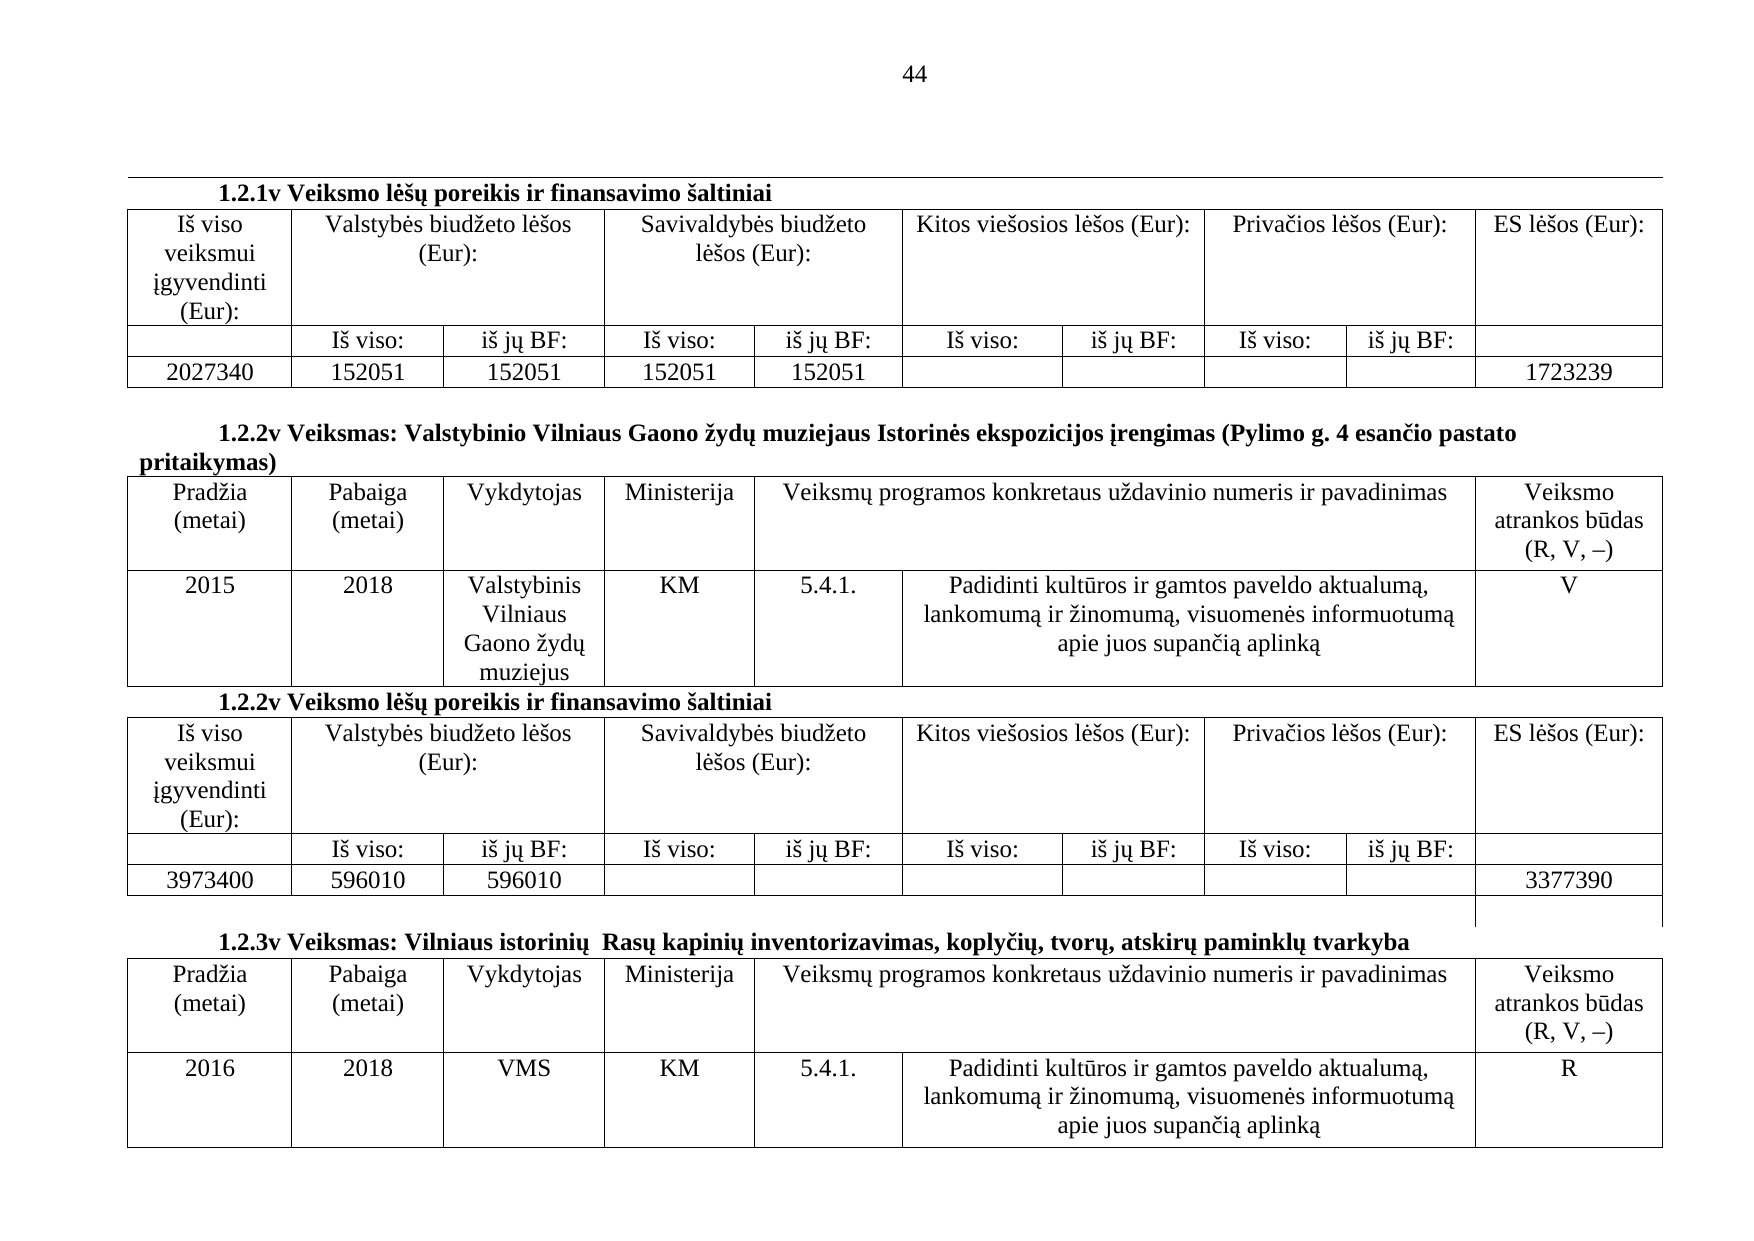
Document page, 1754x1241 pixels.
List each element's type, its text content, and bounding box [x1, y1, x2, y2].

table_cell [1346, 896, 1475, 927]
table_cell [1063, 865, 1204, 895]
table_cell [903, 357, 1062, 387]
table_cell [1204, 388, 1346, 418]
table_cell Pradžia (metai) [128, 959, 291, 1052]
table_cell Vykdytojas [444, 959, 604, 1052]
table_cell [902, 896, 1063, 927]
table_cell [1063, 388, 1204, 418]
table_cell [903, 865, 1062, 895]
table_cell [128, 896, 292, 927]
table_cell Iš viso: [605, 326, 754, 356]
table_cell [755, 865, 902, 895]
table_cell 152051 [292, 357, 443, 387]
table_cell 152051 [605, 357, 754, 387]
table_cell iš jų BF: [1347, 326, 1475, 356]
table_cell KM [605, 571, 754, 686]
table_cell [128, 326, 291, 356]
table_cell 5.4.1. [755, 1053, 902, 1147]
table_cell 1.2.3v Veiksmas: Vilniaus istorinių Rasų kapinių inventorizavimas, koplyčių, tvorų, atskirų paminklų tvarkyba [128, 927, 1663, 958]
table_cell Veiksmų programos konkretaus uždavinio numeris ir pavadinimas [755, 477, 1475, 569]
table_cell iš jų BF: [1063, 834, 1204, 864]
table_cell [605, 865, 754, 895]
table_cell 596010 [292, 865, 443, 895]
table_cell 2027340 [128, 357, 291, 387]
table_cell R [1476, 1053, 1662, 1147]
table_cell iš jų BF: [444, 834, 604, 864]
table_cell Pabaiga (metai) [292, 477, 443, 569]
table_cell Iš viso: [605, 834, 754, 864]
table_cell Ministerija [605, 959, 754, 1052]
table_cell iš jų BF: [755, 326, 902, 356]
table_cell Padidinti kultūros ir gamtos paveldo aktualumą, lankomumą ir žinomumą, visuomenės informuotumą apie juos supančią aplinką [903, 571, 1475, 686]
table_cell [1347, 865, 1475, 895]
table_cell 1.2.2v Veiksmas: Valstybinio Vilniaus Gaono žydų muziejaus Istorinės ekspozicijos įrengimas (Pylimo g. 4 esančio pastato pritaikymas) [128, 418, 1663, 476]
table_cell Pabaiga (metai) [292, 959, 443, 1052]
table_cell [444, 896, 604, 927]
table_cell Iš viso: [903, 326, 1062, 356]
table_cell Iš viso: [292, 326, 443, 356]
table_cell Iš viso: [292, 834, 443, 864]
table_cell Privačios lėšos (Eur): [1205, 210, 1475, 324]
table_cell [292, 896, 444, 927]
table_cell [1063, 896, 1204, 927]
table_cell Savivaldybės biudžeto lėšos (Eur): [605, 210, 902, 324]
table_cell [1063, 357, 1204, 387]
table_cell Privačios lėšos (Eur): [1205, 718, 1475, 833]
table_cell [1204, 896, 1346, 927]
table_cell [1476, 896, 1662, 927]
table_cell [1346, 388, 1475, 418]
table_cell 5.4.1. [755, 571, 902, 686]
table_cell 2018 [292, 1053, 443, 1147]
table_cell V [1476, 571, 1662, 686]
table_cell 152051 [444, 357, 604, 387]
table_cell [444, 388, 604, 418]
table_cell ES lėšos (Eur): [1476, 210, 1662, 324]
table_cell Pradžia (metai) [128, 477, 291, 569]
table_cell Iš viso: [1205, 326, 1346, 356]
table_cell [1347, 357, 1475, 387]
table_cell 596010 [444, 865, 604, 895]
table_cell 3377390 [1476, 865, 1662, 895]
table_cell Valstybės biudžeto lėšos (Eur): [292, 210, 604, 324]
table_cell [1476, 326, 1662, 356]
table_cell Iš viso veiksmui įgyvendinti (Eur): [128, 718, 291, 833]
table_cell Valstybės biudžeto lėšos (Eur): [292, 718, 604, 833]
table_cell [1205, 865, 1346, 895]
table_cell iš jų BF: [755, 834, 902, 864]
table_cell 152051 [755, 357, 902, 387]
table_cell Veiksmo atrankos būdas (R, V, –) [1476, 477, 1662, 569]
table_cell [604, 896, 754, 927]
table_cell Iš viso veiksmui įgyvendinti (Eur): [128, 210, 291, 324]
table_cell [754, 896, 902, 927]
table_cell Ministerija [605, 477, 754, 569]
table_cell Kitos viešosios lėšos (Eur): [903, 210, 1204, 324]
table_cell [604, 388, 754, 418]
table_cell iš jų BF: [1347, 834, 1475, 864]
table_cell 1723239 [1476, 357, 1662, 387]
table_cell [128, 834, 291, 864]
table_cell 2016 [128, 1053, 291, 1147]
table_cell Kitos viešosios lėšos (Eur): [903, 718, 1204, 833]
table_cell 2018 [292, 571, 443, 686]
table_cell 3973400 [128, 865, 291, 895]
table_cell Valstybinis Vilniaus Gaono žydų muziejus [444, 571, 604, 686]
table_cell 1.2.1v Veiksmo lėšų poreikis ir finansavimo šaltiniai [128, 178, 1663, 208]
table_cell 2015 [128, 571, 291, 686]
table_cell Iš viso: [903, 834, 1062, 864]
table_cell KM [605, 1053, 754, 1147]
table_cell Veiksmų programos konkretaus uždavinio numeris ir pavadinimas [755, 959, 1475, 1052]
table_cell VMS [444, 1053, 604, 1147]
table_cell [1476, 834, 1662, 864]
table_cell Savivaldybės biudžeto lėšos (Eur): [605, 718, 902, 833]
table_cell Vykdytojas [444, 477, 604, 569]
table_cell [902, 388, 1063, 418]
table_cell iš jų BF: [444, 326, 604, 356]
table_cell 1.2.2v Veiksmo lėšų poreikis ir finansavimo šaltiniai [128, 687, 1663, 717]
table_cell [754, 388, 902, 418]
table_cell Padidinti kultūros ir gamtos paveldo aktualumą, lankomumą ir žinomumą, visuomenės informuotumą apie juos supančią aplinką [903, 1053, 1475, 1147]
table_cell [128, 388, 292, 418]
table_cell iš jų BF: [1063, 326, 1204, 356]
table_cell Iš viso: [1205, 834, 1346, 864]
table_cell [1475, 388, 1663, 418]
table_cell [1205, 357, 1346, 387]
table_cell Veiksmo atrankos būdas (R, V, –) [1476, 959, 1662, 1052]
table_cell ES lėšos (Eur): [1476, 718, 1662, 833]
table_cell [292, 388, 444, 418]
